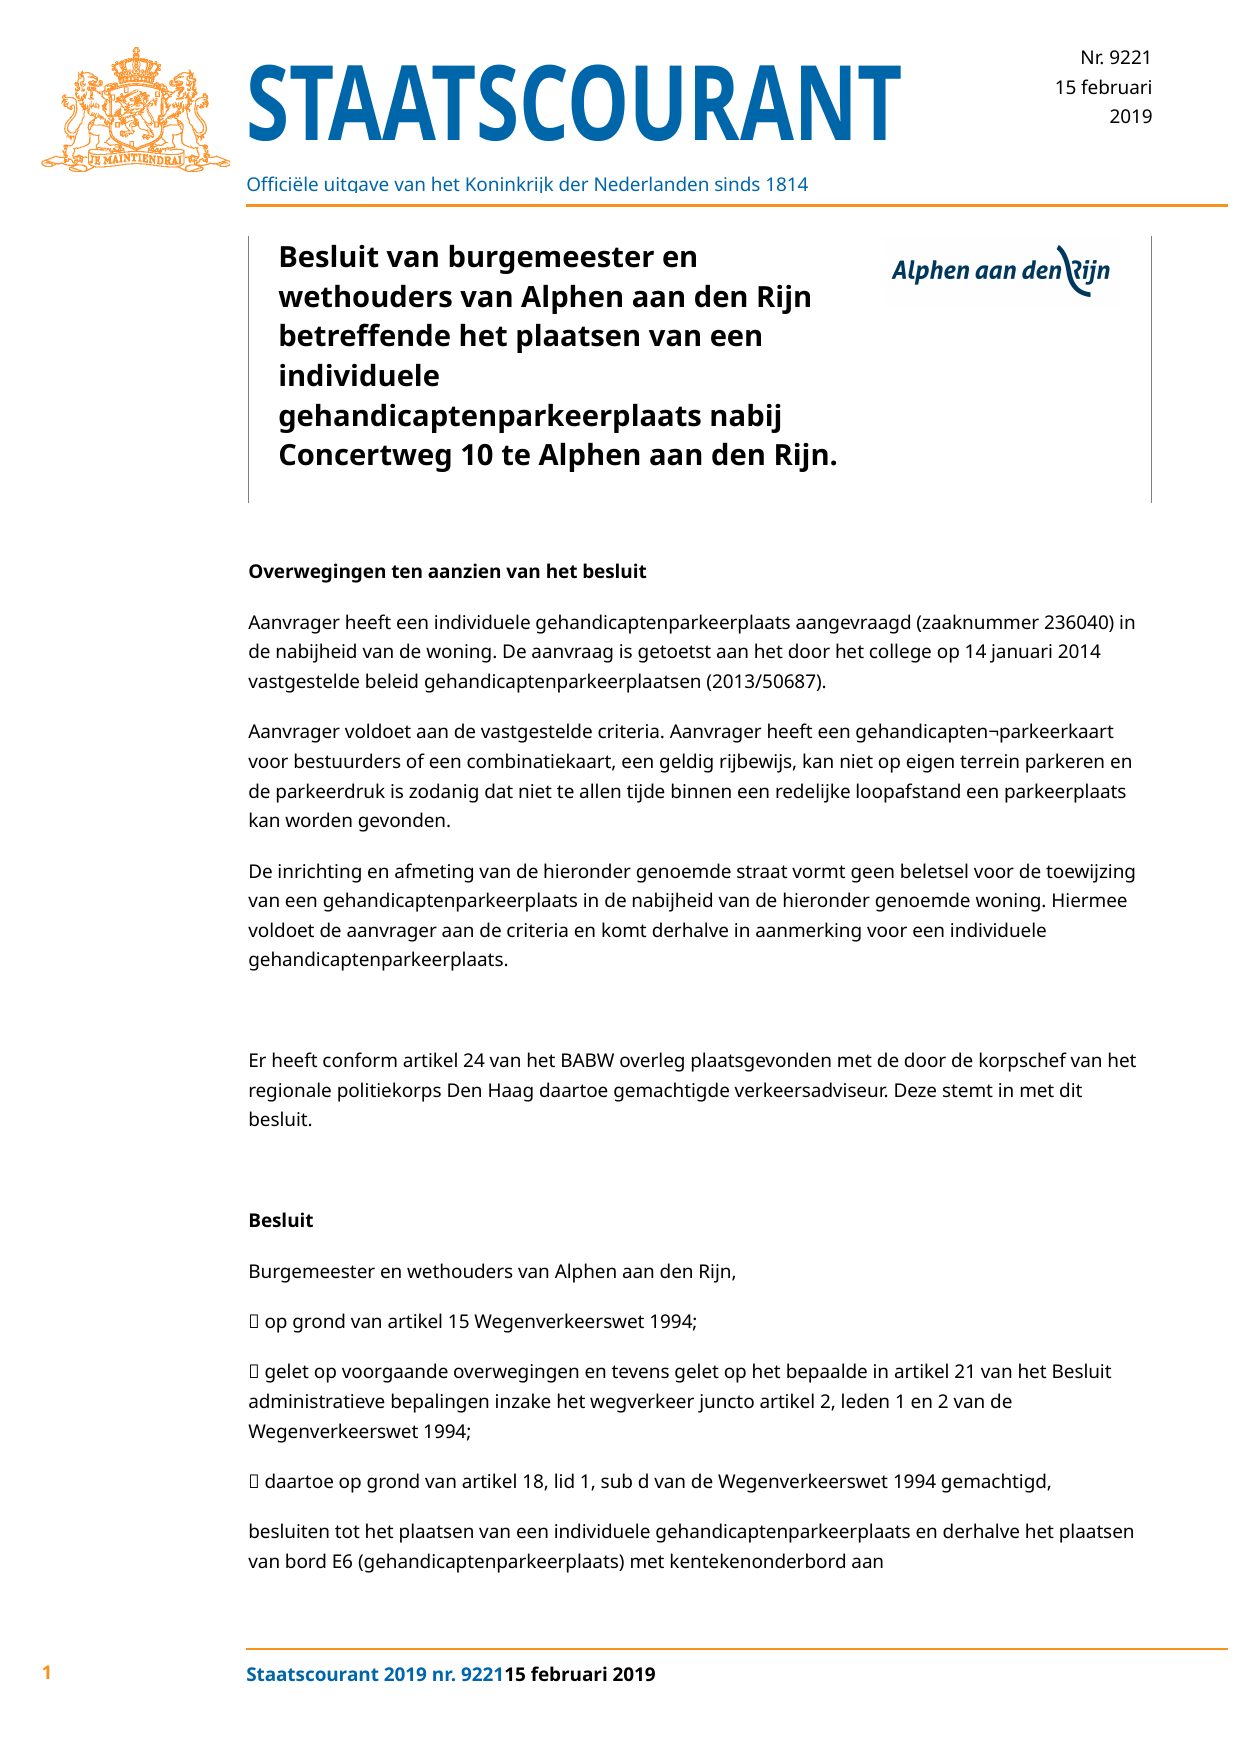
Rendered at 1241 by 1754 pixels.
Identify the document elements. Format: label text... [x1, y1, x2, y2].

table_header Besluit van burgemeester en wethouders van Alphen aan den Rijn betreffende het plaatsen van een individuele gehandicaptenparkeerplaats nabij Concertweg 10 te Alphen aan den Rijn. [249, 236, 850, 503]
table_header [850, 236, 1151, 503]
picture [41, 47, 231, 172]
picture [882, 236, 1119, 306]
text  gelet op voorgaande overwegingen en tevens gelet op het bepaalde in artikel 21 van het Besluit administratieve bepalingen inzake het wegverkeer juncto artikel 2, leden 1 en 2 van de Wegenverkeerswet 1994; [248, 1359, 1152, 1444]
text Overwegingen ten aanzien van het besluit [248, 559, 1152, 584]
text Burgemeester en wethouders van Alphen aan den Rijn, [248, 1258, 1152, 1284]
text  daartoe op grond van artikel 18, lid 1, sub d van de Wegenverkeerswet 1994 gemachtigd, [248, 1468, 1152, 1494]
text De inrichting en afmeting van de hieronder genoemde straat vormt geen beletsel voor de toewijzing van een gehandicaptenparkeerplaats in de nabijheid van de hieronder genoemde woning. Hiermee voldoet de aanvrager aan de criteria en komt derhalve in aanmerking voor een individuele gehandicaptenparkeerplaats. [248, 858, 1152, 972]
text Besluit [248, 1207, 1152, 1233]
text besluiten tot het plaatsen van een individuele gehandicaptenparkeerplaats en derhalve het plaatsen van bord E6 (gehandicaptenparkeerplaats) met kentekenonderbord aan [248, 1519, 1152, 1574]
text Aanvrager voldoet aan de vastgestelde criteria. Aanvrager heeft een gehandicapten¬parkeerkaart voor bestuurders of een combinatiekaart, een geldig rijbewijs, kan niet op eigen terrein parkeren en de parkeerdruk is zodanig dat niet te allen tijde binnen een redelijke loopafstand een parkeerplaats kan worden gevonden. [248, 719, 1152, 833]
text Er heeft conform artikel 24 van het BABW overleg plaatsgevonden met de door de korpschef van het regionale politiekorps Den Haag daartoe gemachtigde verkeersadviseur. Deze stemt in met dit besluit. [248, 1047, 1152, 1132]
text Aanvrager heeft een individuele gehandicaptenparkeerplaats aangevraagd (zaaknummer 236040) in de nabijheid van de woning. De aanvraag is getoetst aan het door het college op 14 januari 2014 vastgestelde beleid gehandicaptenparkeerplaatsen (2013/50687). [248, 609, 1152, 694]
text  op grond van artikel 15 Wegenverkeerswet 1994; [248, 1308, 1152, 1334]
